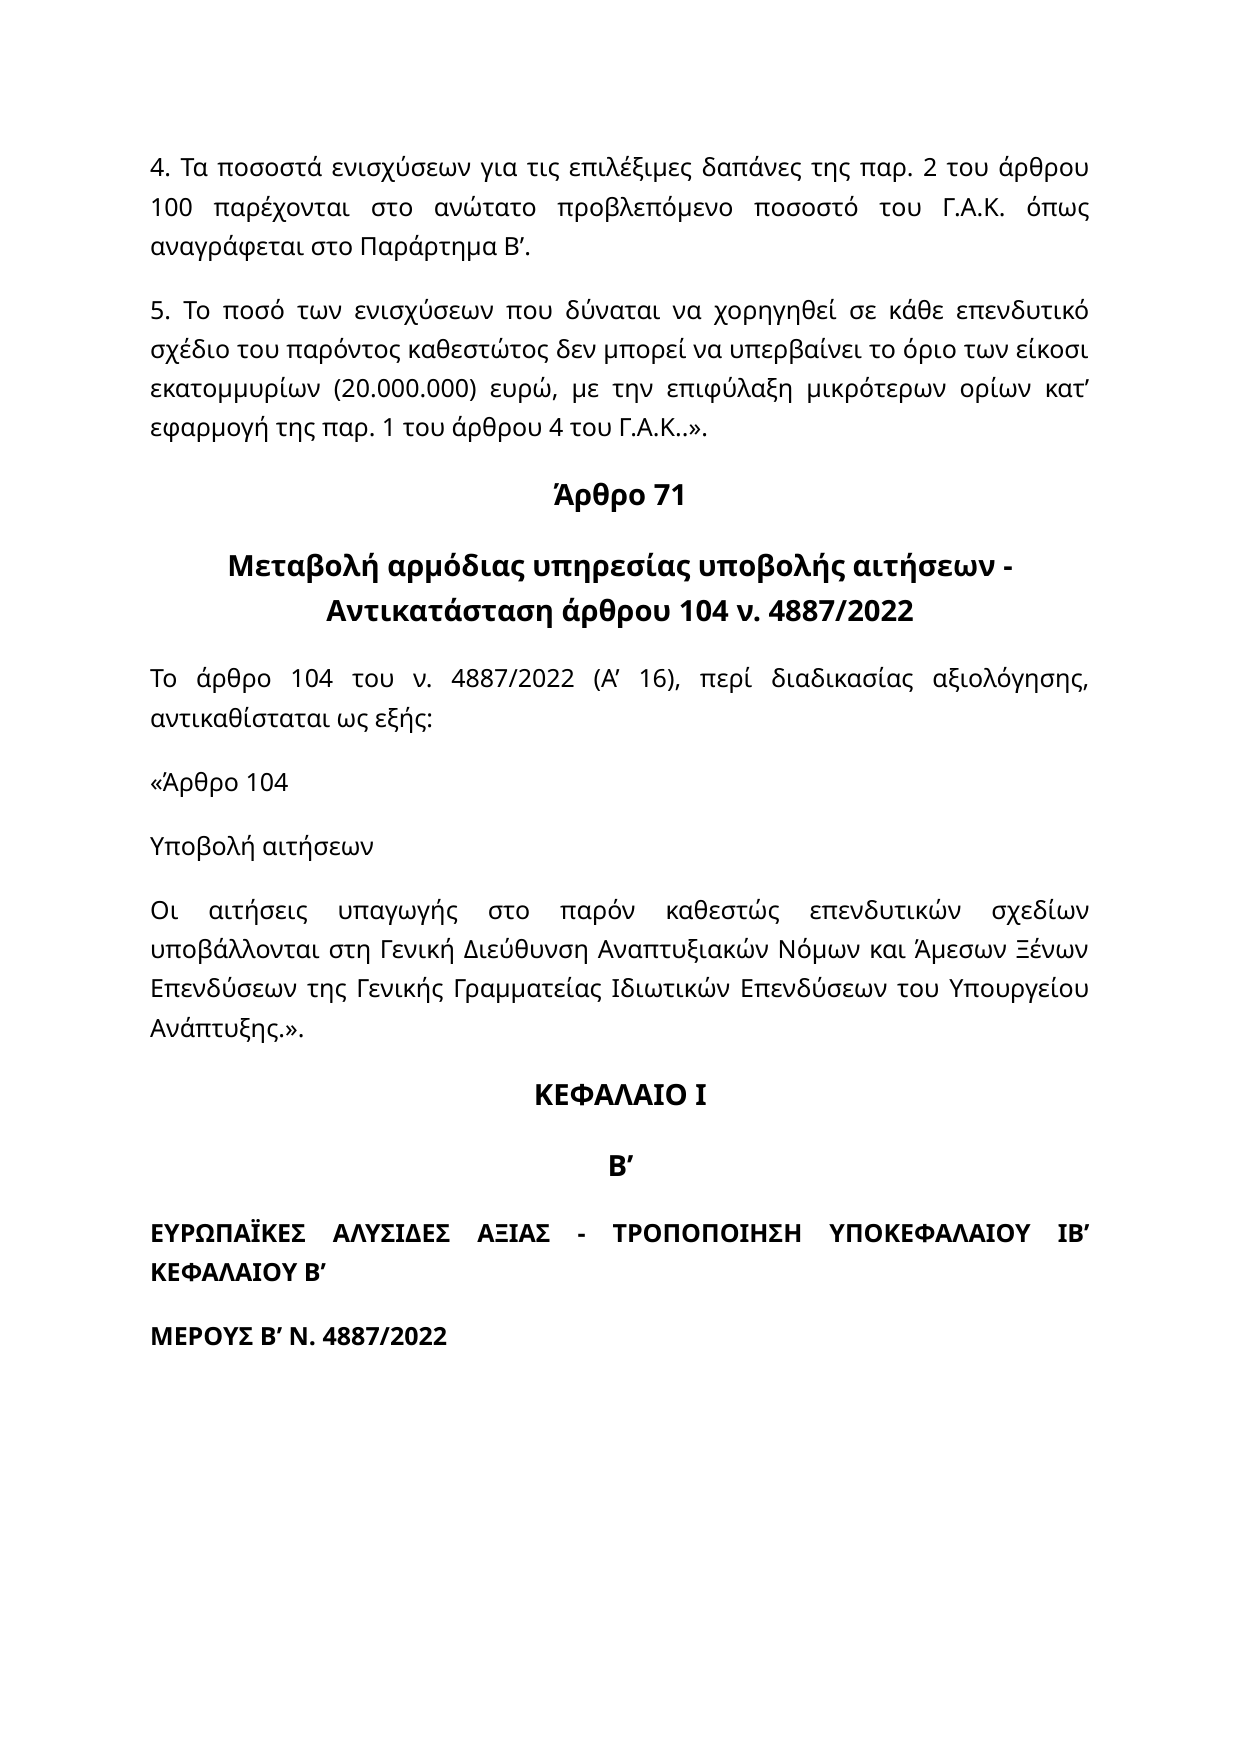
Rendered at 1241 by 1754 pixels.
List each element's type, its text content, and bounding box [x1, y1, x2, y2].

subtitle Μεταβολή αρμόδιας υπηρεσίας υποβολής αιτήσεων - Αντικατάσταση άρθρου 104 ν. 4887/2022 [150, 545, 1090, 630]
text 5. Το ποσό των ενισχύσεων που δύναται να χορηγηθεί σε κάθε επενδυτικό σχέδιο του παρόντος καθεστώτος δεν μπορεί να υπερβαίνει το όριο των είκοσι εκατομμυρίων (20.000.000) ευρώ, με την επιφύλαξη μικρότερων ορίων κατ’ εφαρμογή της παρ. 1 του άρθρου 4 του Γ.Α.Κ..». [150, 292, 1090, 444]
text «Άρθρο 104 [150, 764, 1090, 798]
text Οι αιτήσεις υπαγωγής στο παρόν καθεστώς επενδυτικών σχεδίων υποβάλλονται στη Γενική Διεύθυνση Αναπτυξιακών Νόμων και Άμεσων Ξένων Επενδύσεων της Γενικής Γραμματείας Ιδιωτικών Επενδύσεων του Υπουργείου Ανάπτυξης.». [150, 893, 1090, 1044]
text Υποβολή αιτήσεων [150, 828, 1090, 863]
subtitle Β’ [150, 1145, 1090, 1185]
text ΜΕΡΟΥΣ Β’ Ν. 4887/2022 [150, 1319, 1090, 1353]
text 4. Τα ποσοστά ενισχύσεων για τις επιλέξιμες δαπάνες της παρ. 2 του άρθρου 100 παρέχονται στο ανώτατο προβλεπόμενο ποσοστό του Γ.Α.Κ. όπως αναγράφεται στο Παράρτημα Β’. [150, 150, 1090, 262]
subtitle Άρθρο 71 [150, 474, 1090, 514]
subtitle ΚΕΦΑΛΑΙΟ Ι [150, 1074, 1090, 1114]
text Το άρθρο 104 του ν. 4887/2022 (Α’ 16), περί διαδικασίας αξιολόγησης, αντικαθίσταται ως εξής: [150, 661, 1090, 734]
text ΕΥΡΩΠΑΪΚΕΣ ΑΛΥΣΙΔΕΣ ΑΞΙΑΣ - ΤΡΟΠΟΠΟΙΗΣΗ ΥΠΟΚΕΦΑΛΑΙΟΥ ΙΒ’ ΚΕΦΑΛΑΙΟΥ Β’ [150, 1216, 1090, 1289]
